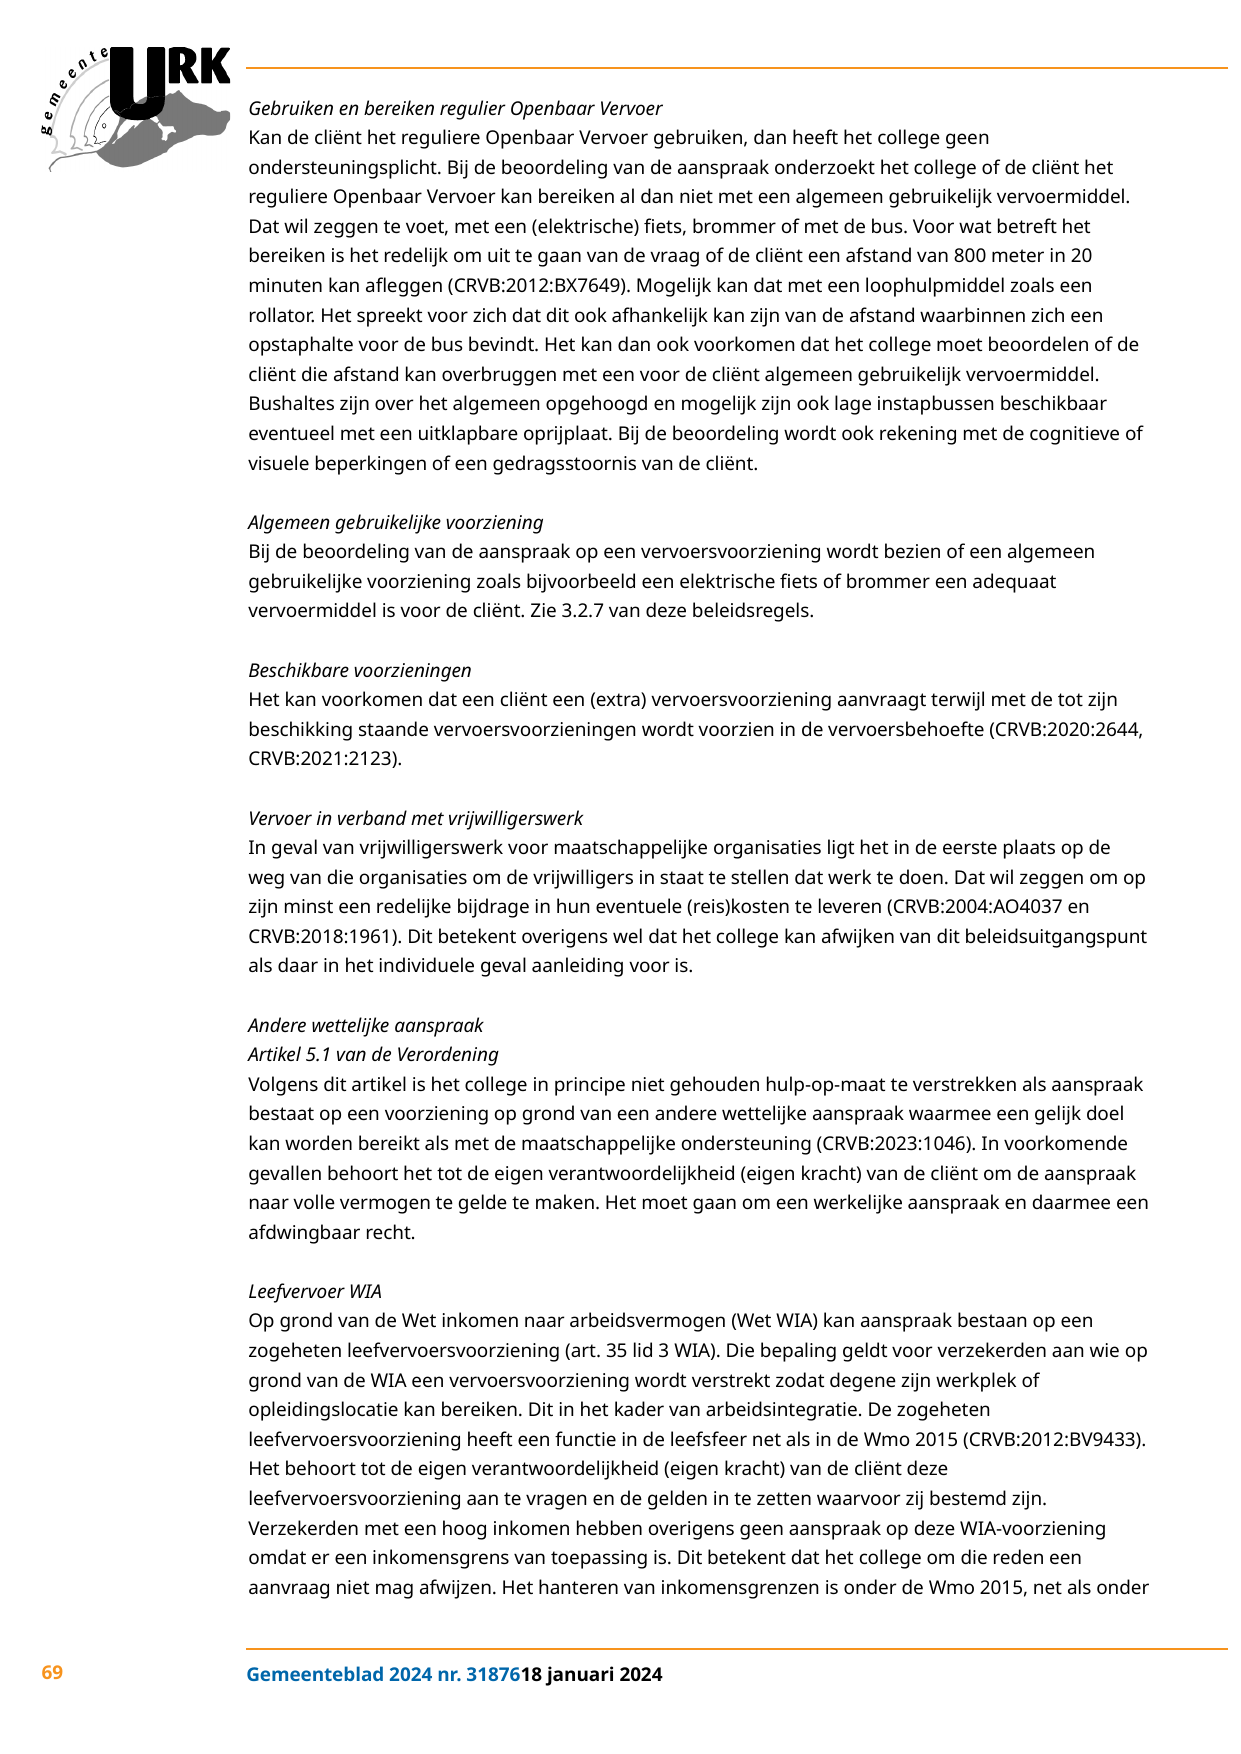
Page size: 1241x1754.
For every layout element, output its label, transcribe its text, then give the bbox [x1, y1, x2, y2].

text Kan de cliënt het reguliere Openbaar Vervoer gebruiken, dan heeft het college geen ondersteuningsplicht. Bij de beoordeling van de aanspraak onderzoekt het college of de cliënt het reguliere Openbaar Vervoer kan bereiken al dan niet met een algemeen gebruikelijk vervoermiddel. Dat wil zeggen te voet, met een (elektrische) fiets, brommer of met de bus. Voor wat betreft het bereiken is het redelijk om uit te gaan van de vraag of de cliënt een afstand van 800 meter in 20 minuten kan afleggen (CRVB:2012:BX7649). Mogelijk kan dat met een loophulpmiddel zoals een rollator. Het spreekt voor zich dat dit ook afhankelijk kan zijn van de afstand waarbinnen zich een opstaphalte voor de bus bevindt. Het kan dan ook voorkomen dat het college moet beoordelen of de cliënt die afstand kan overbruggen met een voor de cliënt algemeen gebruikelijk vervoermiddel. Bushaltes zijn over het algemeen opgehoogd en mogelijk zijn ook lage instapbussen beschikbaar eventueel met een uitklapbare oprijplaat. Bij de beoordeling wordt ook rekening met de cognitieve of visuele beperkingen of een gedragsstoornis van de cliënt. [248, 124, 1152, 476]
text Bij de beoordeling van de aanspraak op een vervoersvoorziening wordt bezien of een algemeen gebruikelijke voorziening zoals bijvoorbeeld een elektrische fiets of brommer een adequaat vervoermiddel is voor de cliënt. Zie 3.2.7 van deze beleidsregels. [248, 538, 1152, 623]
text Volgens dit artikel is het college in principe niet gehouden hulp-op-maat te verstrekken als aanspraak bestaat op een voorziening op grond van een andere wettelijke aanspraak waarmee een gelijk doel kan worden bereikt als met de maatschappelijke ondersteuning (CRVB:2023:1046). In voorkomende gevallen behoort het tot de eigen verantwoordelijkheid (eigen kracht) van de cliënt om de aanspraak naar volle vermogen te gelde te maken. Het moet gaan om een werkelijke aanspraak en daarmee een afdwingbaar recht. [248, 1071, 1152, 1245]
picture [41, 47, 231, 172]
text Op grond van de Wet inkomen naar arbeidsvermogen (Wet WIA) kan aanspraak bestaan op een zogeheten leefvervoersvoorziening (art. 35 lid 3 WIA). Die bepaling geldt voor verzekerden aan wie op grond van de WIA een vervoersvoorziening wordt verstrekt zodat degene zijn werkplek of opleidingslocatie kan bereiken. Dit in het kader van arbeidsintegratie. De zogeheten leefvervoersvoorziening heeft een functie in de leefsfeer net als in de Wmo 2015 (CRVB:2012:BV9433). Het behoort tot de eigen verantwoordelijkheid (eigen kracht) van de cliënt deze leefvervoersvoorziening aan te vragen en de gelden in te zetten waarvoor zij bestemd zijn. Verzekerden met een hoog inkomen hebben overigens geen aanspraak op deze WIA-voorziening omdat er een inkomensgrens van toepassing is. Dit betekent dat het college om die reden een aanvraag niet mag afwijzen. Het hanteren van inkomensgrenzen is onder de Wmo 2015, net als onder [248, 1308, 1152, 1600]
text Het kan voorkomen dat een cliënt een (extra) vervoersvoorziening aanvraagt terwijl met de tot zijn beschikking staande vervoersvoorzieningen wordt voorzien in de vervoersbehoefte (CRVB:2020:2644, CRVB:2021:2123). [248, 686, 1152, 771]
text Vervoer in verband met vrijwilligerswerk [248, 805, 1152, 831]
text Gebruiken en bereiken regulier Openbaar Vervoer [248, 95, 1152, 121]
text Beschikbare voorzieningen [248, 657, 1152, 683]
text Leefvervoer WIA [248, 1278, 1152, 1304]
text Artikel 5.1 van de Verordening [248, 1041, 1152, 1067]
text Andere wettelijke aanspraak [248, 1012, 1152, 1038]
text Algemeen gebruikelijke voorziening [248, 509, 1152, 535]
text In geval van vrijwilligerswerk voor maatschappelijke organisaties ligt het in de eerste plaats op de weg van die organisaties om de vrijwilligers in staat te stellen dat werk te doen. Dat wil zeggen om op zijn minst een redelijke bijdrage in hun eventuele (reis)kosten te leveren (CRVB:2004:AO4037 en CRVB:2018:1961). Dit betekent overigens wel dat het college kan afwijken van dit beleidsuitgangspunt als daar in het individuele geval aanleiding voor is. [248, 834, 1152, 978]
